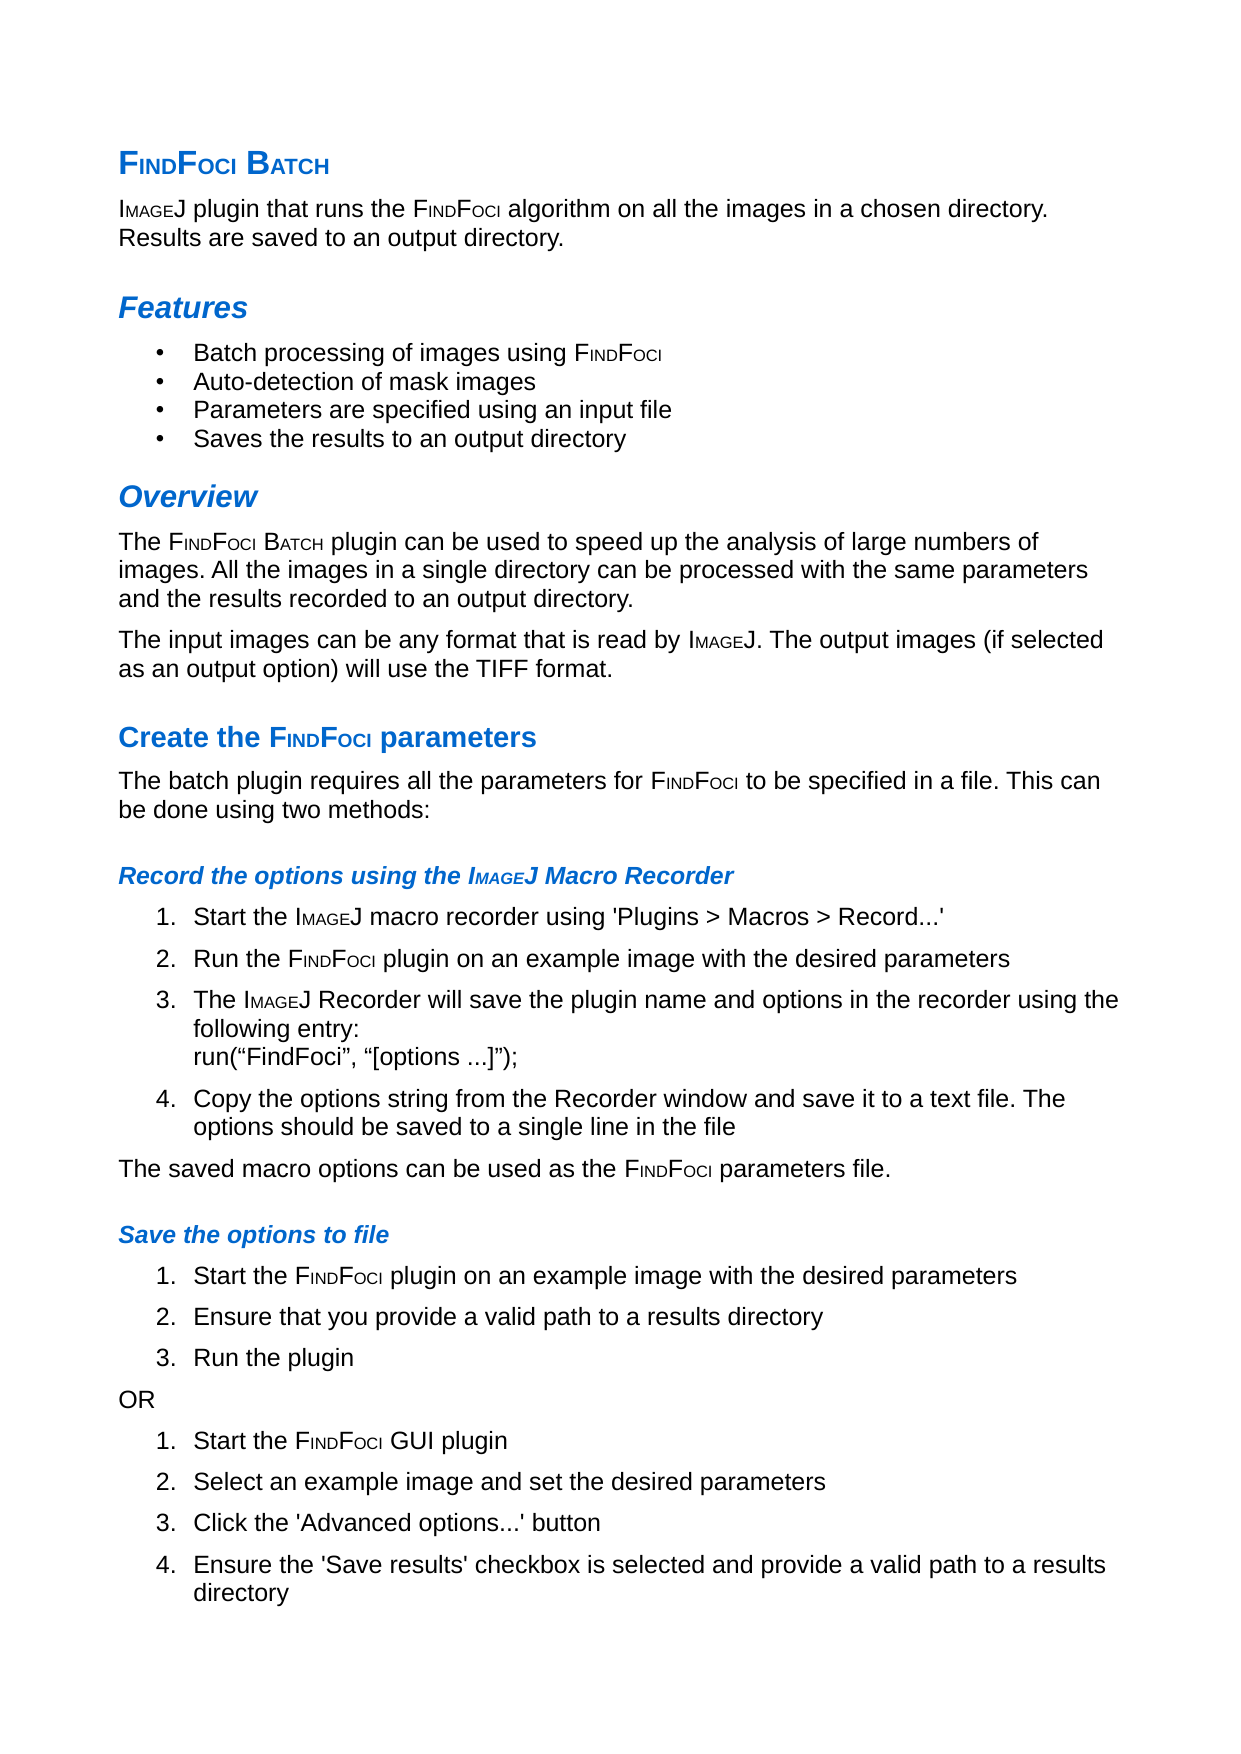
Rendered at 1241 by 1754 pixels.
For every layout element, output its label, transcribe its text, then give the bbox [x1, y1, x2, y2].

list Ensure that you provide a valid path to a results directory [156, 1302, 1122, 1331]
list Run the plugin [156, 1343, 1122, 1372]
list Start the ImageJ macro recorder using 'Plugins > Macros > Record...' [156, 902, 1122, 931]
list Saves the results to an output directory [156, 424, 1122, 453]
list Select an example image and set the desired parameters [156, 1467, 1122, 1496]
list Start the FindFoci plugin on an example image with the desired parameters [156, 1261, 1122, 1290]
text The batch plugin requires all the parameters for FindFoci to be specified in a file. This can be done using two methods: [118, 766, 1122, 824]
subtitle Record the options using the ImageJ Macro Recorder [118, 861, 1122, 890]
list Run the FindFoci plugin on an example image with the desired parameters [156, 944, 1122, 972]
text The FindFoci Batch plugin can be used to speed up the analysis of large numbers of images. All the images in a single directory can be processed with the same parameters and the results recorded to an output directory. [118, 527, 1122, 613]
list Copy the options string from the Recorder window and save it to a text file. The options should be saved to a single line in the file [156, 1084, 1122, 1141]
list The ImageJ Recorder will save the plugin name and options in the recorder using the following entry: run(“FindFoci”, “[options ...]”); [156, 985, 1122, 1071]
subtitle Save the options to file [118, 1220, 1122, 1248]
subtitle Overview [118, 478, 1122, 514]
subtitle FindFoci Batch [118, 143, 1122, 182]
list Auto-detection of mask images [156, 367, 1122, 395]
list Parameters are specified using an input file [156, 395, 1122, 424]
list Ensure the 'Save results' checkbox is selected and provide a valid path to a results directory [156, 1550, 1122, 1607]
text ImageJ plugin that runs the FindFoci algorithm on all the images in a chosen directory. Results are saved to an output directory. [118, 194, 1122, 252]
list Click the 'Advanced options...' button [156, 1508, 1122, 1537]
list Batch processing of images using FindFoci [156, 338, 1122, 367]
text The saved macro options can be used as the FindFoci parameters file. [118, 1154, 1122, 1182]
subtitle Features [118, 289, 1122, 325]
list Start the FindFoci GUI plugin [156, 1426, 1122, 1455]
text OR [118, 1385, 1122, 1413]
subtitle Create the FindFoci parameters [118, 720, 1122, 754]
text The input images can be any format that is read by ImageJ. The output images (if selected as an output option) will use the TIFF format. [118, 625, 1122, 683]
